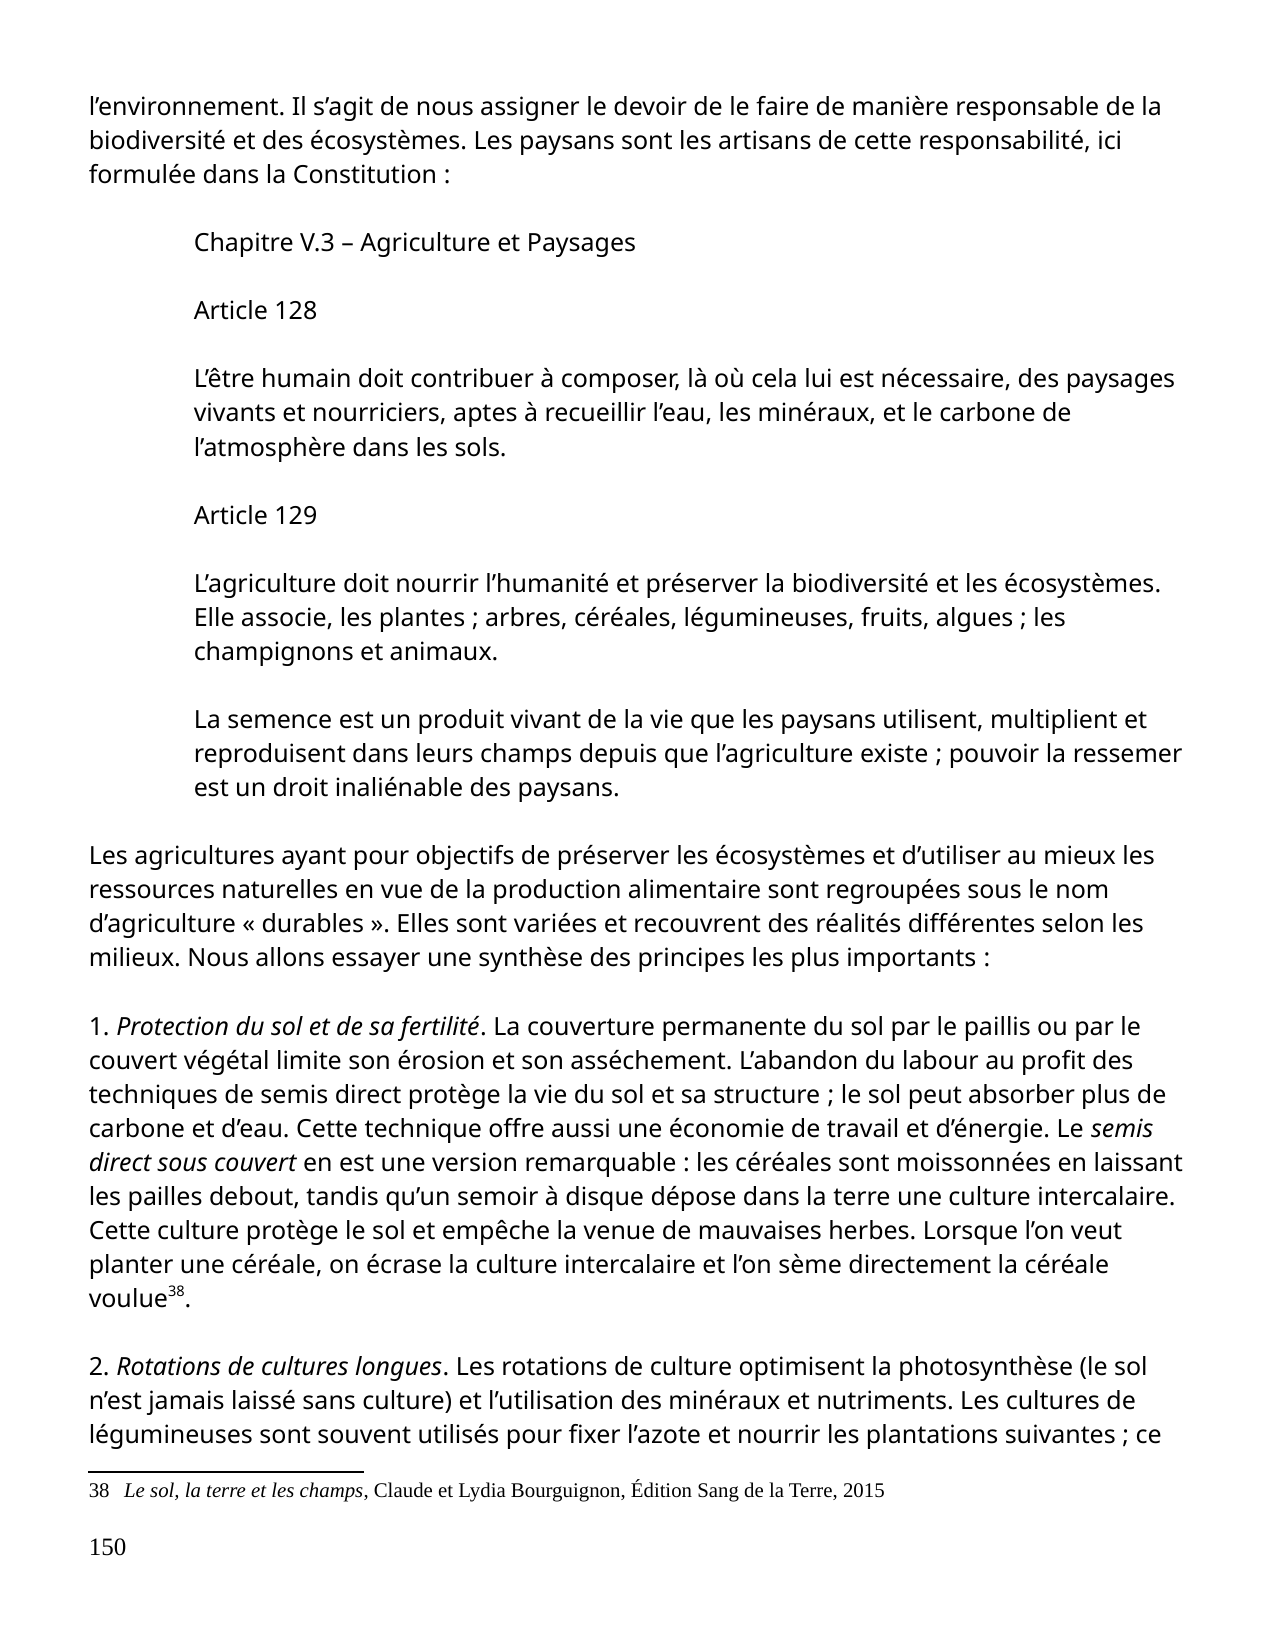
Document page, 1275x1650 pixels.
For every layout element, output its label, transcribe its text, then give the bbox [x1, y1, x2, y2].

text L’agriculture doit nourrir l’humanité et préserver la biodiversité et les écosystèmes. Elle associe, les plantes ; arbres, céréales, légumineuses, fruits, algues ; les champignons et animaux. [193, 565, 1186, 668]
text L’être humain doit contribuer à composer, là où cela lui est nécessaire, des paysages vivants et nourriciers, aptes à recueillir l’eau, les minéraux, et le carbone de l’atmosphère dans les sols. [193, 361, 1186, 463]
text 1. Protection du sol et de sa fertilité. La couverture permanente du sol par le paillis ou par le couvert végétal limite son érosion et son asséchement. L’abandon du labour au profit des techniques de semis direct protège la vie du sol et sa structure ; le sol peut absorber plus de carbone et d’eau. Cette technique offre aussi une économie de travail et d’énergie. Le semis direct sous couvert en est une version remarquable : les céréales sont moissonnées en laissant les pailles debout, tandis qu’un semoir à disque dépose dans la terre une culture intercalaire. Cette culture protège le sol et empêche la venue de mauvaises herbes. Lorsque l’on veut planter une céréale, on écrase la culture intercalaire et l’on sème directement la céréale voulue. [88, 1008, 1186, 1315]
text Article 129 [193, 497, 1186, 531]
text l’environnement. Il s’agit de nous assigner le devoir de le faire de manière responsable de la biodiversité et des écosystèmes. Les paysans sont les artisans de cette responsabilité, ici formulée dans la Constitution : [88, 88, 1186, 191]
text Les agricultures ayant pour objectifs de préserver les écosystèmes et d’utiliser au mieux les ressources naturelles en vue de la production alimentaire sont regroupées sous le nom d’agriculture « durables ». Elles sont variées et recouvrent des réalités différentes selon les milieux. Nous allons essayer une synthèse des principes les plus importants : [88, 838, 1186, 974]
text 2. Rotations de cultures longues. Les rotations de culture optimisent la photosynthèse (le sol n’est jamais laissé sans culture) et l’utilisation des minéraux et nutriments. Les cultures de légumineuses sont souvent utilisés pour fixer l’azote et nourrir les plantations suivantes ; ce [88, 1349, 1186, 1451]
text La semence est un produit vivant de la vie que les paysans utilisent, multiplient et reproduisent dans leurs champs depuis que l’agriculture existe ; pouvoir la ressemer est un droit inaliénable des paysans. [193, 702, 1186, 804]
text Chapitre V.3 – Agriculture et Paysages [193, 225, 1186, 259]
text Article 128 [193, 293, 1186, 327]
text Le sol, la terre et les champs, Claude et Lydia Bourguignon, Édition Sang de la Terre, 2015 [88, 1478, 1186, 1502]
